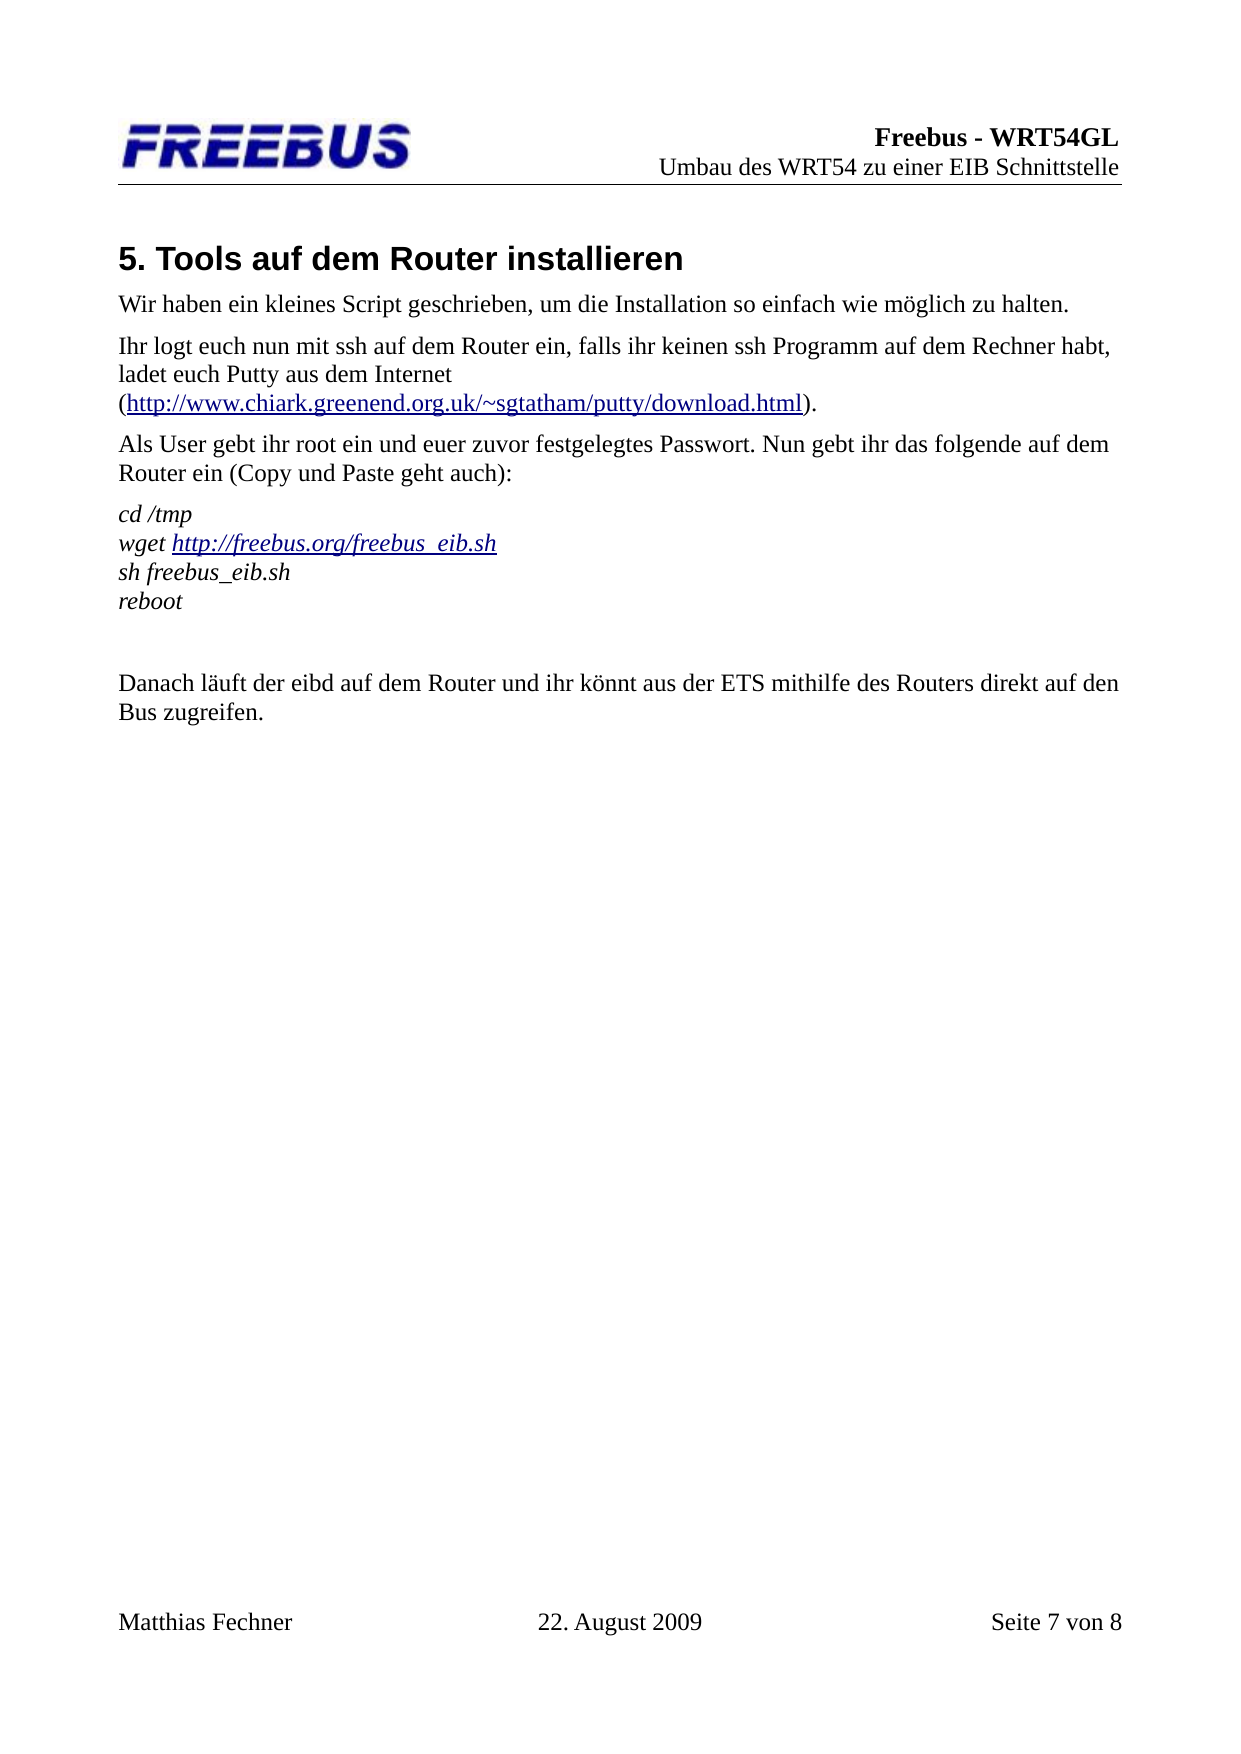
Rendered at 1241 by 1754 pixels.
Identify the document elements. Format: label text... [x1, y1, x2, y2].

picture [118, 118, 411, 172]
text Wir haben ein kleines Script geschrieben, um die Installation so einfach wie möglich zu halten. [118, 289, 1122, 318]
subtitle 5. Tools auf dem Router installieren [118, 238, 1122, 277]
text Danach läuft der eibd auf dem Router und ihr könnt aus der ETS mithilfe des Routers direkt auf den Bus zugreifen. [118, 668, 1122, 726]
text cd /tmp wget http://freebus.org/freebus_eib.sh sh freebus_eib.sh reboot [118, 499, 1122, 614]
text Ihr logt euch nun mit ssh auf dem Router ein, falls ihr keinen ssh Programm auf dem Rechner habt, ladet euch Putty aus dem Internet (http://www.chiark.greenend.org.uk/~sgtatham/putty/download.html). [118, 331, 1122, 417]
text Als User gebt ihr root ein und euer zuvor festgelegtes Passwort. Nun gebt ihr das folgende auf dem Router ein (Copy und Paste geht auch): [118, 429, 1122, 487]
